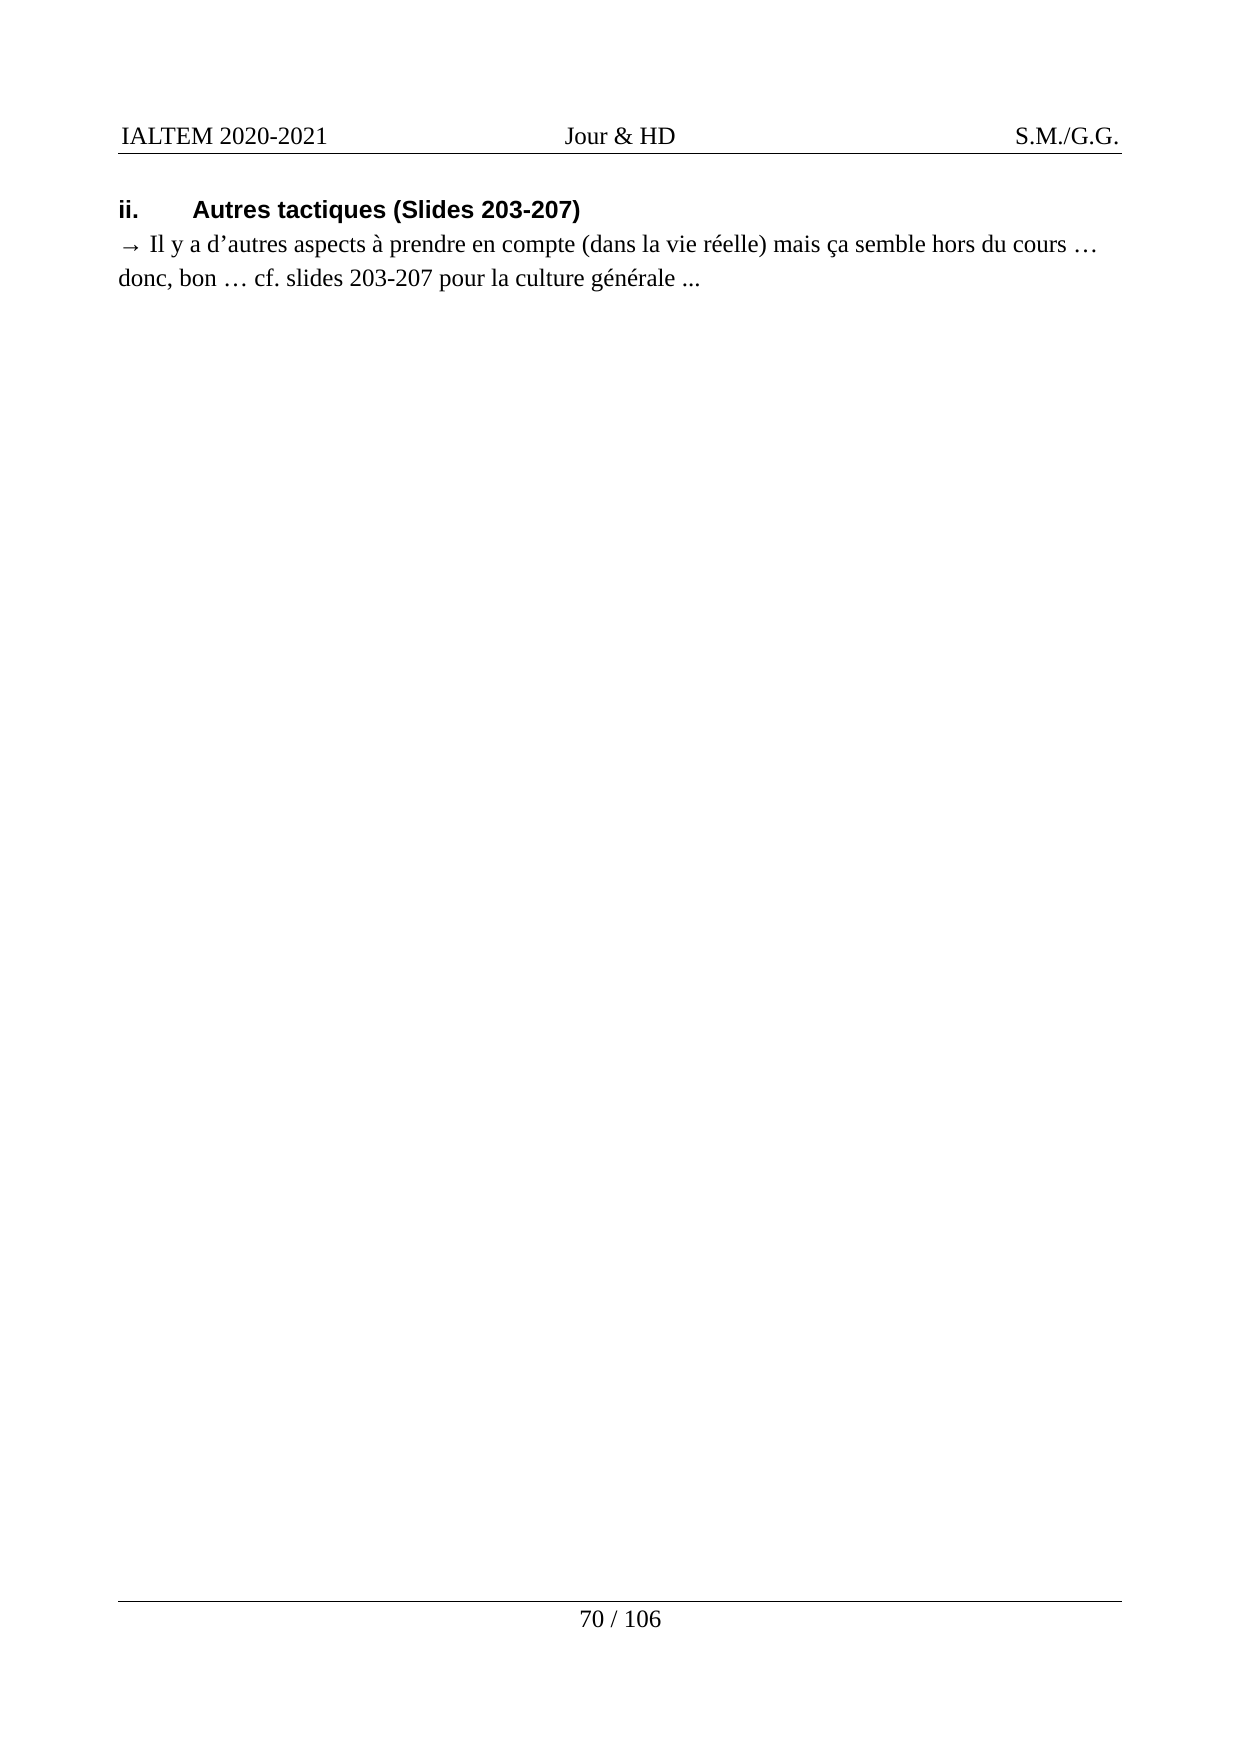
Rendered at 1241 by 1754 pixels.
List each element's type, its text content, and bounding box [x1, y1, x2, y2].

subtitle Autres tactiques (Slides 203-207) [118, 195, 1122, 223]
text → Il y a d’autres aspects à prendre en compte (dans la vie réelle) mais ça semble hors du cours … donc, bon … cf. slides 203-207 pour la culture générale ... [118, 229, 1122, 291]
